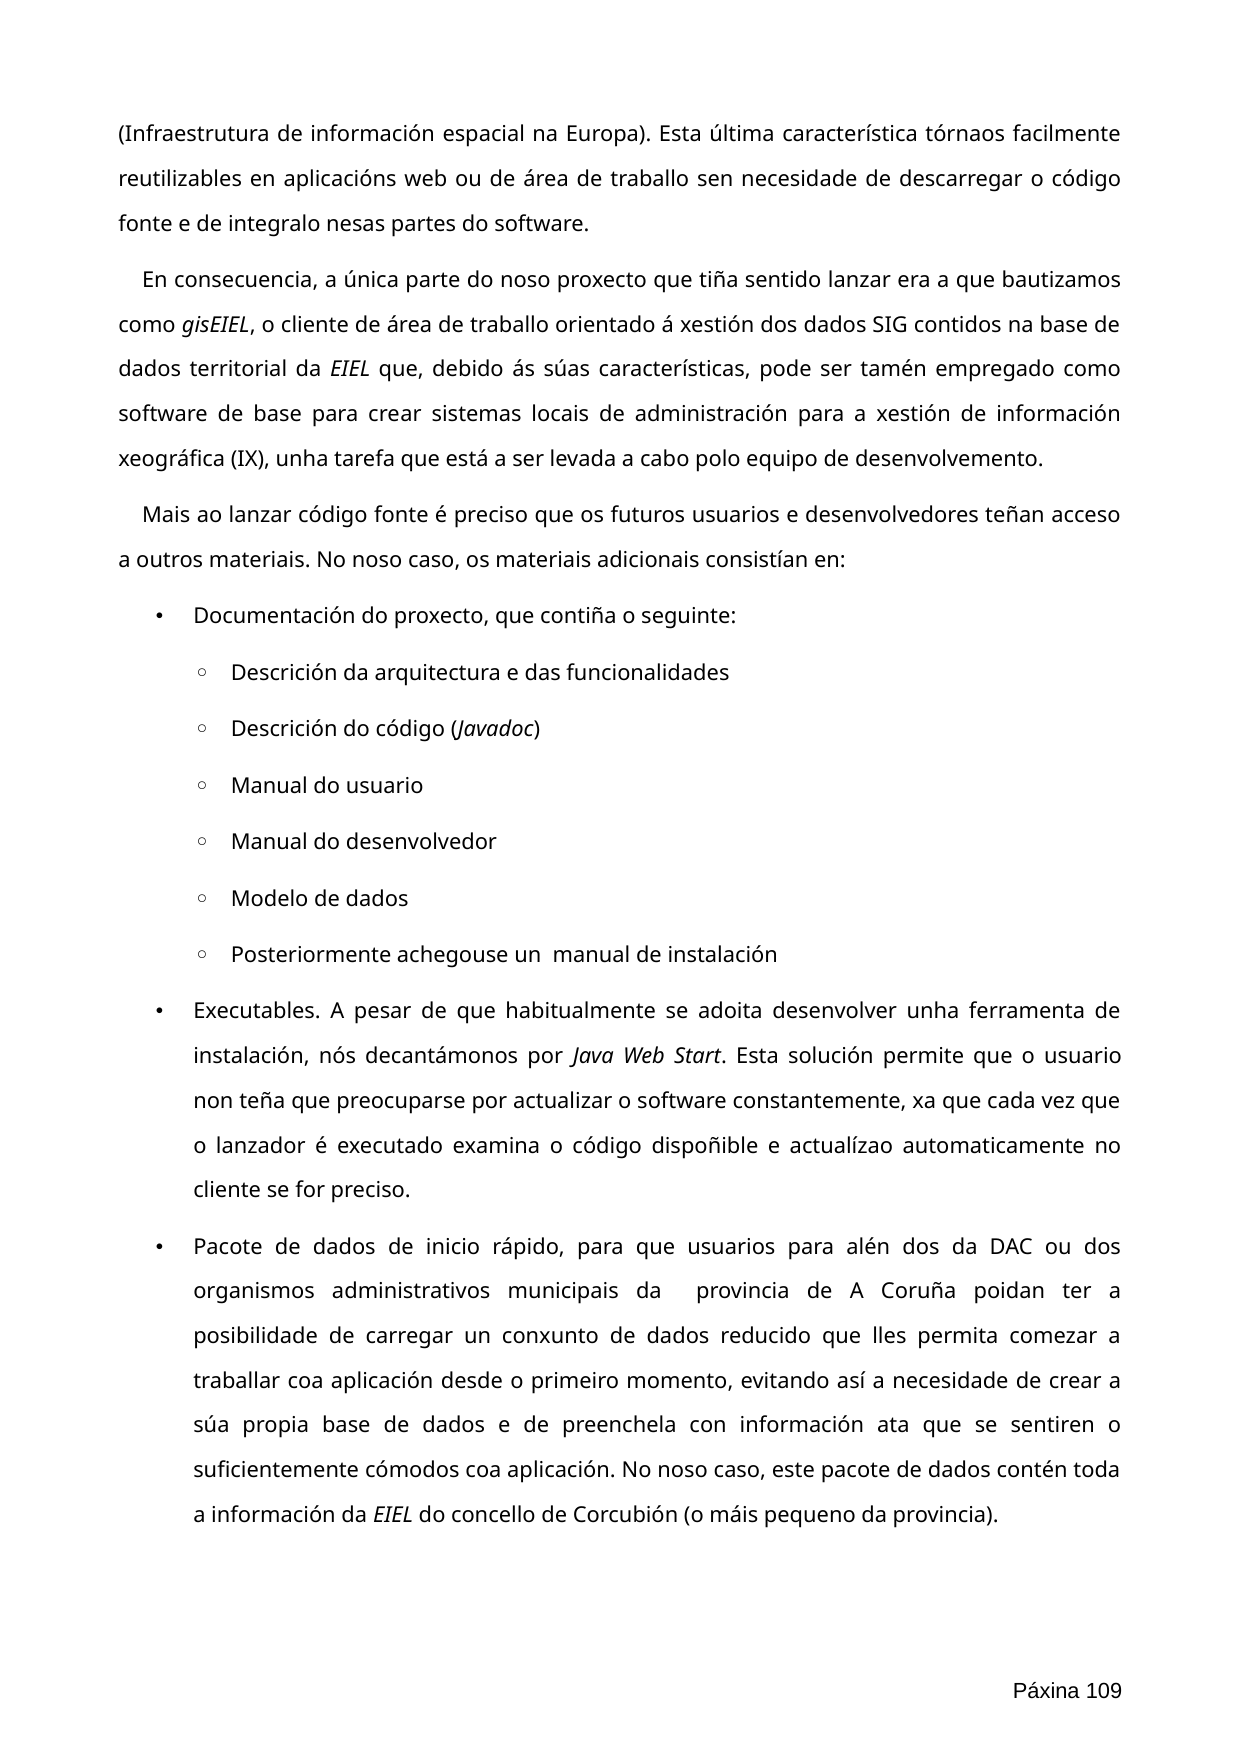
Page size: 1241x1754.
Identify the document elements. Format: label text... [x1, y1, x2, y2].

text (Infraestrutura de información espacial na Europa). Esta última característica tórnaos facilmente reutilizables en aplicacións web ou de área de traballo sen necesidade de descarregar o código fonte e de integralo nesas partes do software. [118, 118, 1122, 237]
list Posteriormente achegouse un manual de instalación [193, 939, 1122, 969]
list Descrición do código (Javadoc) [193, 713, 1122, 743]
list Descrición da arquitectura e das funcionalidades [193, 657, 1122, 687]
list Executables. A pesar de que habitualmente se adoita desenvolver unha ferramenta de instalación, nós decantámonos por Java Web Start. Esta solución permite que o usuario non teña que preocuparse por actualizar o software constantemente, xa que cada vez que o lanzador é executado examina o código dispoñible e actualízao automaticamente no cliente se for preciso. [156, 996, 1122, 1204]
text Mais ao lanzar código fonte é preciso que os futuros usuarios e desenvolvedores teñan acceso a outros materiais. No noso caso, os materiais adicionais consistían en: [118, 499, 1122, 574]
list Modelo de dados [193, 883, 1122, 912]
list Manual do usuario [193, 770, 1122, 799]
text En consecuencia, a única parte do noso proxecto que tiña sentido lanzar era a que bautizamos como gisEIEL, o cliente de área de traballo orientado á xestión dos dados SIG contidos na base de dados territorial da EIEL que, debido ás súas características, pode ser tamén empregado como software de base para crear sistemas locais de administración para a xestión de información xeográfica (IX), unha tarefa que está a ser levada a cabo polo equipo de desenvolvemento. [118, 264, 1122, 472]
list Manual do desenvolvedor [193, 826, 1122, 856]
list Pacote de dados de inicio rápido, para que usuarios para alén dos da DAC ou dos organismos administrativos municipais da provincia de A Coruña poidan ter a posibilidade de carregar un conxunto de dados reducido que lles permita comezar a traballar coa aplicación desde o primeiro momento, evitando así a necesidade de crear a súa propia base de dados e de preenchela con información ata que se sentiren o suficientemente cómodos coa aplicación. No noso caso, este pacote de dados contén toda a información da EIEL do concello de Corcubión (o máis pequeno da provincia). [156, 1231, 1122, 1529]
list Documentación do proxecto, que contiña o seguinte: [156, 600, 1122, 630]
